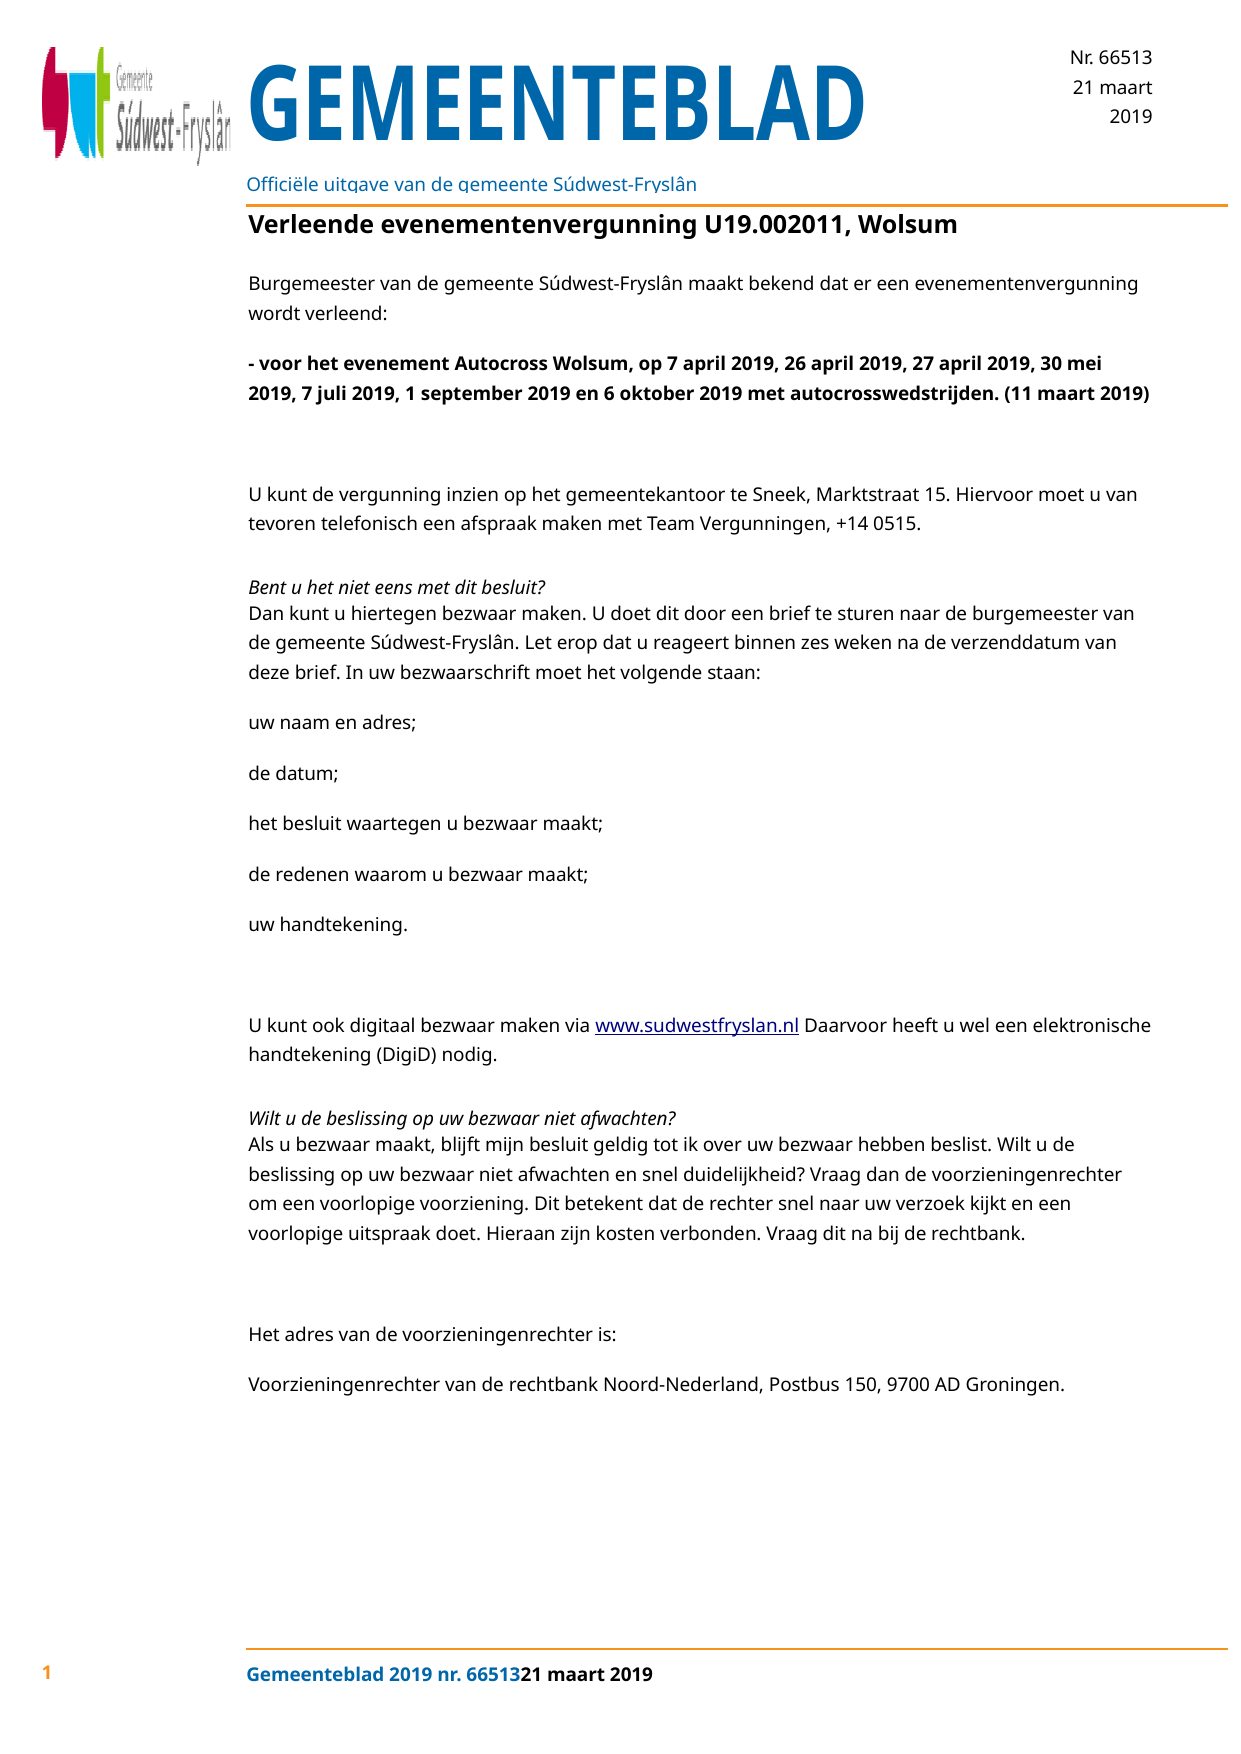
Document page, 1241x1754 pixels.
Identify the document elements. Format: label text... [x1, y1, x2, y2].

text Wilt u de beslissing op uw bezwaar niet afwachten? [248, 1106, 1152, 1131]
picture [41, 47, 231, 172]
text Als u bezwaar maakt, blijft mijn besluit geldig tot ik over uw bezwaar hebben beslist. Wilt u de beslissing op uw bezwaar niet afwachten en snel duidelijkheid? Vraag dan de voorzieningenrechter om een voorlopige voorziening. Dit betekent dat de rechter snel naar uw verzoek kijkt en een voorlopige uitspraak doet. Hieraan zijn kosten verbonden. Vraag dit na bij de rechtbank. [248, 1131, 1152, 1246]
text Burgemeester van de gemeente Súdwest-Fryslân maakt bekend dat er een evenementenvergunning wordt verleend: [248, 270, 1152, 326]
text Dan kunt u hiertegen bezwaar maken. U doet dit door een brief te sturen naar de burgemeester van de gemeente Súdwest-Fryslân. Let erop dat u reageert binnen zes weken na de verzenddatum van deze brief. In uw bezwaarschrift moet het volgende staan: [248, 600, 1152, 685]
text - voor het evenement Autocross Wolsum, op 7 april 2019, 26 april 2019, 27 april 2019, 30 mei 2019, 7 juli 2019, 1 september 2019 en 6 oktober 2019 met autocrosswedstrijden. (11 maart 2019) [248, 350, 1152, 406]
text Verleende evenementenvergunning U19.002011, Wolsum [248, 207, 1152, 241]
text de datum; [248, 760, 1152, 786]
text het besluit waartegen u bezwaar maakt; [248, 810, 1152, 836]
text U kunt de vergunning inzien op het gemeentekantoor te Sneek, Marktstraat 15. Hiervoor moet u van tevoren telefonisch een afspraak maken met Team Vergunningen, +14 0515. [248, 481, 1152, 536]
text de redenen waarom u bezwaar maakt; [248, 861, 1152, 887]
text Voorzieningenrechter van de rechtbank Noord-Nederland, Postbus 150, 9700 AD Groningen. [248, 1371, 1152, 1397]
text Het adres van de voorzieningenrechter is: [248, 1321, 1152, 1347]
text Bent u het niet eens met dit besluit? [248, 574, 1152, 600]
text uw naam en adres; [248, 709, 1152, 735]
text uw handtekening. [248, 911, 1152, 937]
text U kunt ook digitaal bezwaar maken via www.sudwestfryslan.nl Daarvoor heeft u wel een elektronische handtekening (DigiD) nodig. [248, 1012, 1152, 1067]
